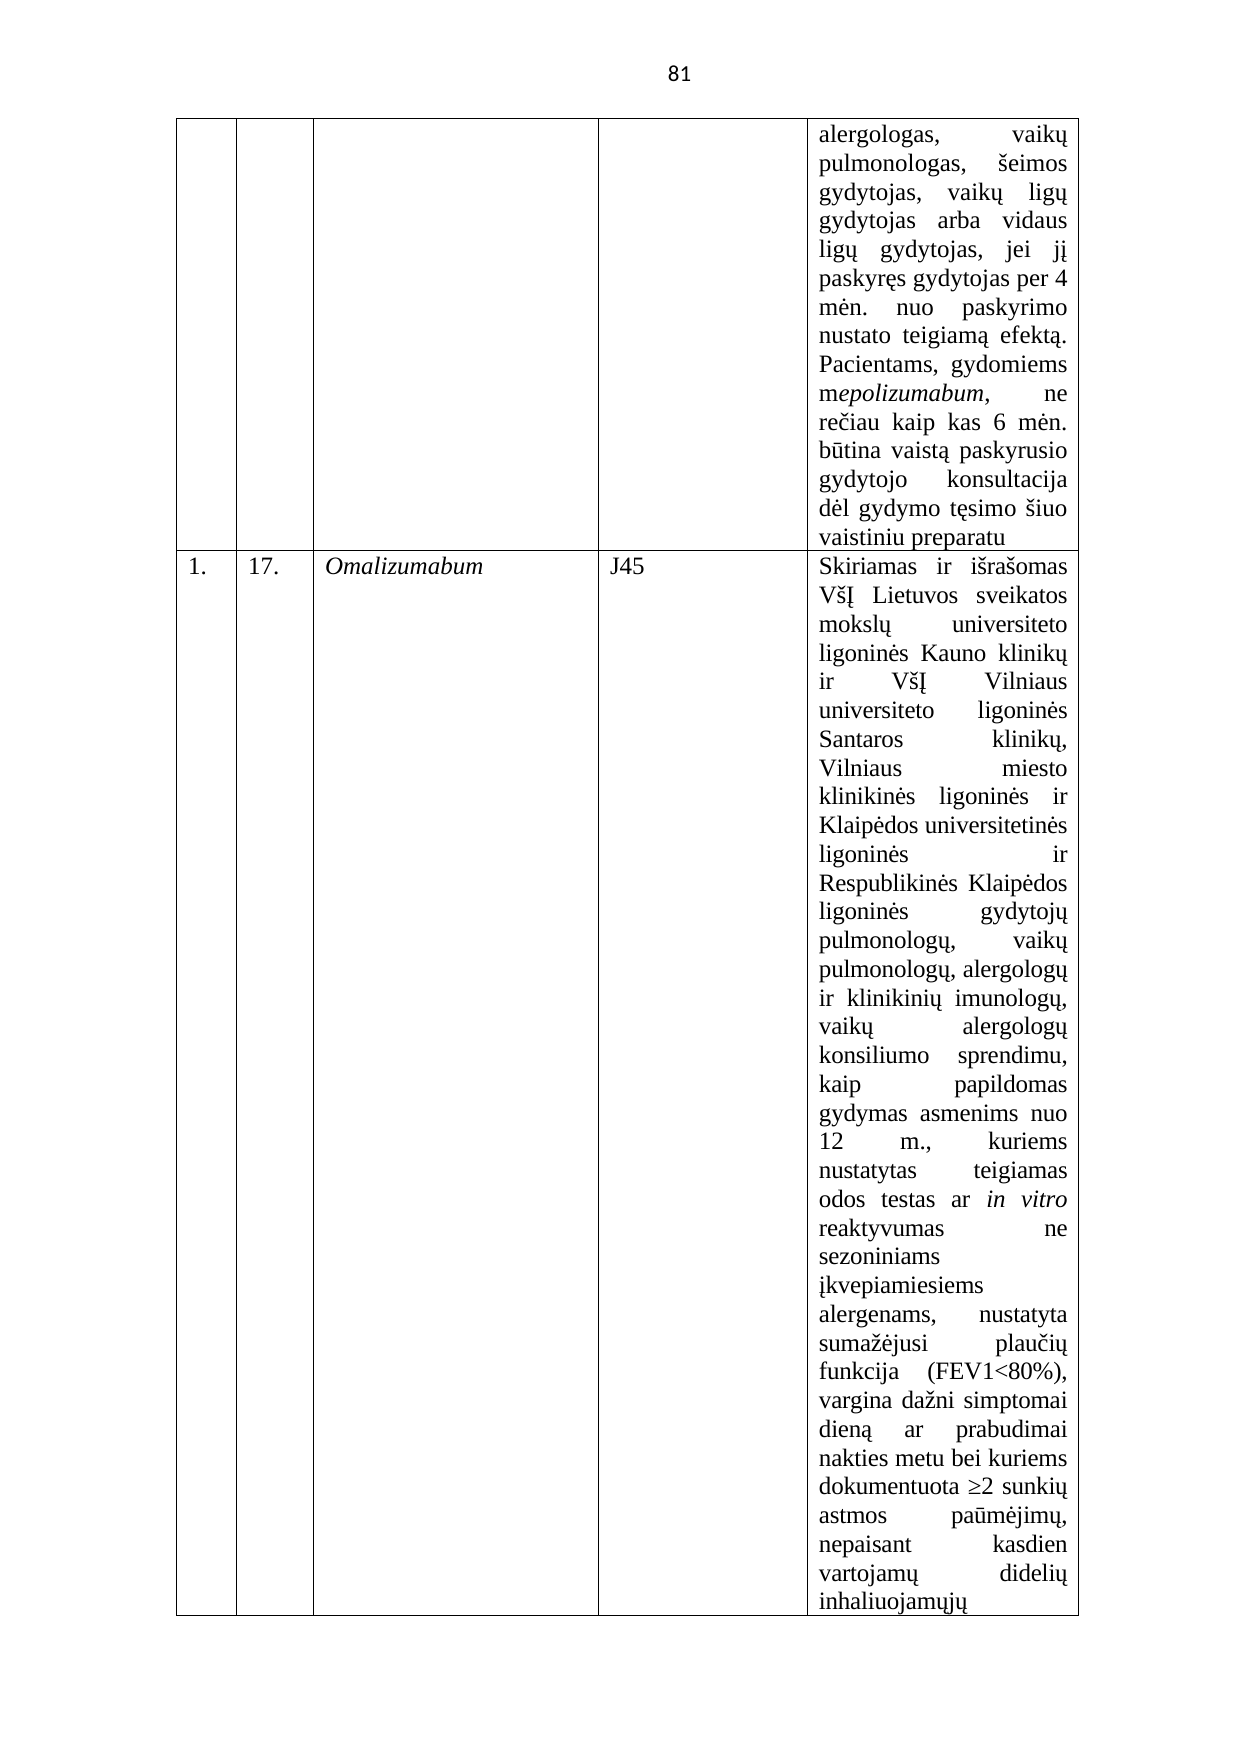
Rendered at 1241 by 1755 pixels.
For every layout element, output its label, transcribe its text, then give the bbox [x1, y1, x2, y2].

table_cell [1099, 550, 1103, 1615]
table_cell alergologas, vaikų pulmonologas, šeimos gydytojas, vaikų ligų gydytojas arba vidaus ligų gydytojas, jei jį paskyręs gydytojas per 4 mėn. nuo paskyrimo nustato teigiamą efektą. Pacientams, gydomiems mepolizumabum, ne rečiau kaip kas 6 mėn. būtina vaistą paskyrusio gydytojo konsultacija dėl gydymo tęsimo šiuo vaistiniu preparatu [808, 119, 1078, 550]
table_cell [1099, 118, 1103, 550]
table_cell [1084, 550, 1088, 1615]
table_cell [237, 119, 313, 550]
table_cell [177, 119, 236, 550]
table_cell [1109, 118, 1123, 550]
table_cell [1088, 118, 1093, 550]
table_cell [1079, 118, 1083, 550]
table_cell [1093, 550, 1099, 1615]
table_cell [1079, 550, 1083, 1615]
table_cell [1084, 118, 1088, 550]
table_cell [599, 119, 807, 550]
table_cell Skiriamas ir išrašomas VšĮ Lietuvos sveikatos mokslų universiteto ligoninės Kauno klinikų ir VšĮ Vilniaus universiteto ligoninės Santaros klinikų, Vilniaus miesto klinikinės ligoninės ir Klaipėdos universitetinės ligoninės ir Respublikinės Klaipėdos ligoninės gydytojų pulmonologų, vaikų pulmonologų, alergologų ir klinikinių imunologų, vaikų alergologų konsiliumo sprendimu, kaip papildomas gydymas asmenims nuo 12 m., kuriems nustatytas teigiamas odos testas ar in vitro reaktyvumas ne sezoniniams įkvepiamiesiems alergenams, nustatyta sumažėjusi plaučių funkcija (FEV1<80%), vargina dažni simptomai dieną ar prabudimai nakties metu bei kuriems dokumentuota ≥2 sunkių astmos paūmėjimų, nepaisant kasdien vartojamų didelių inhaliuojamųjų [808, 551, 1078, 1615]
table_cell [1109, 550, 1123, 1615]
table_cell [1088, 550, 1093, 1615]
table_cell [1103, 118, 1109, 550]
table_cell J45 [599, 551, 807, 1615]
table_cell Omalizumabum [314, 551, 598, 1615]
table_cell 17. [237, 551, 313, 1615]
table_cell 1. [177, 551, 236, 1615]
table_cell [1103, 550, 1109, 1615]
table_cell [314, 119, 598, 550]
table_cell [1093, 118, 1099, 550]
